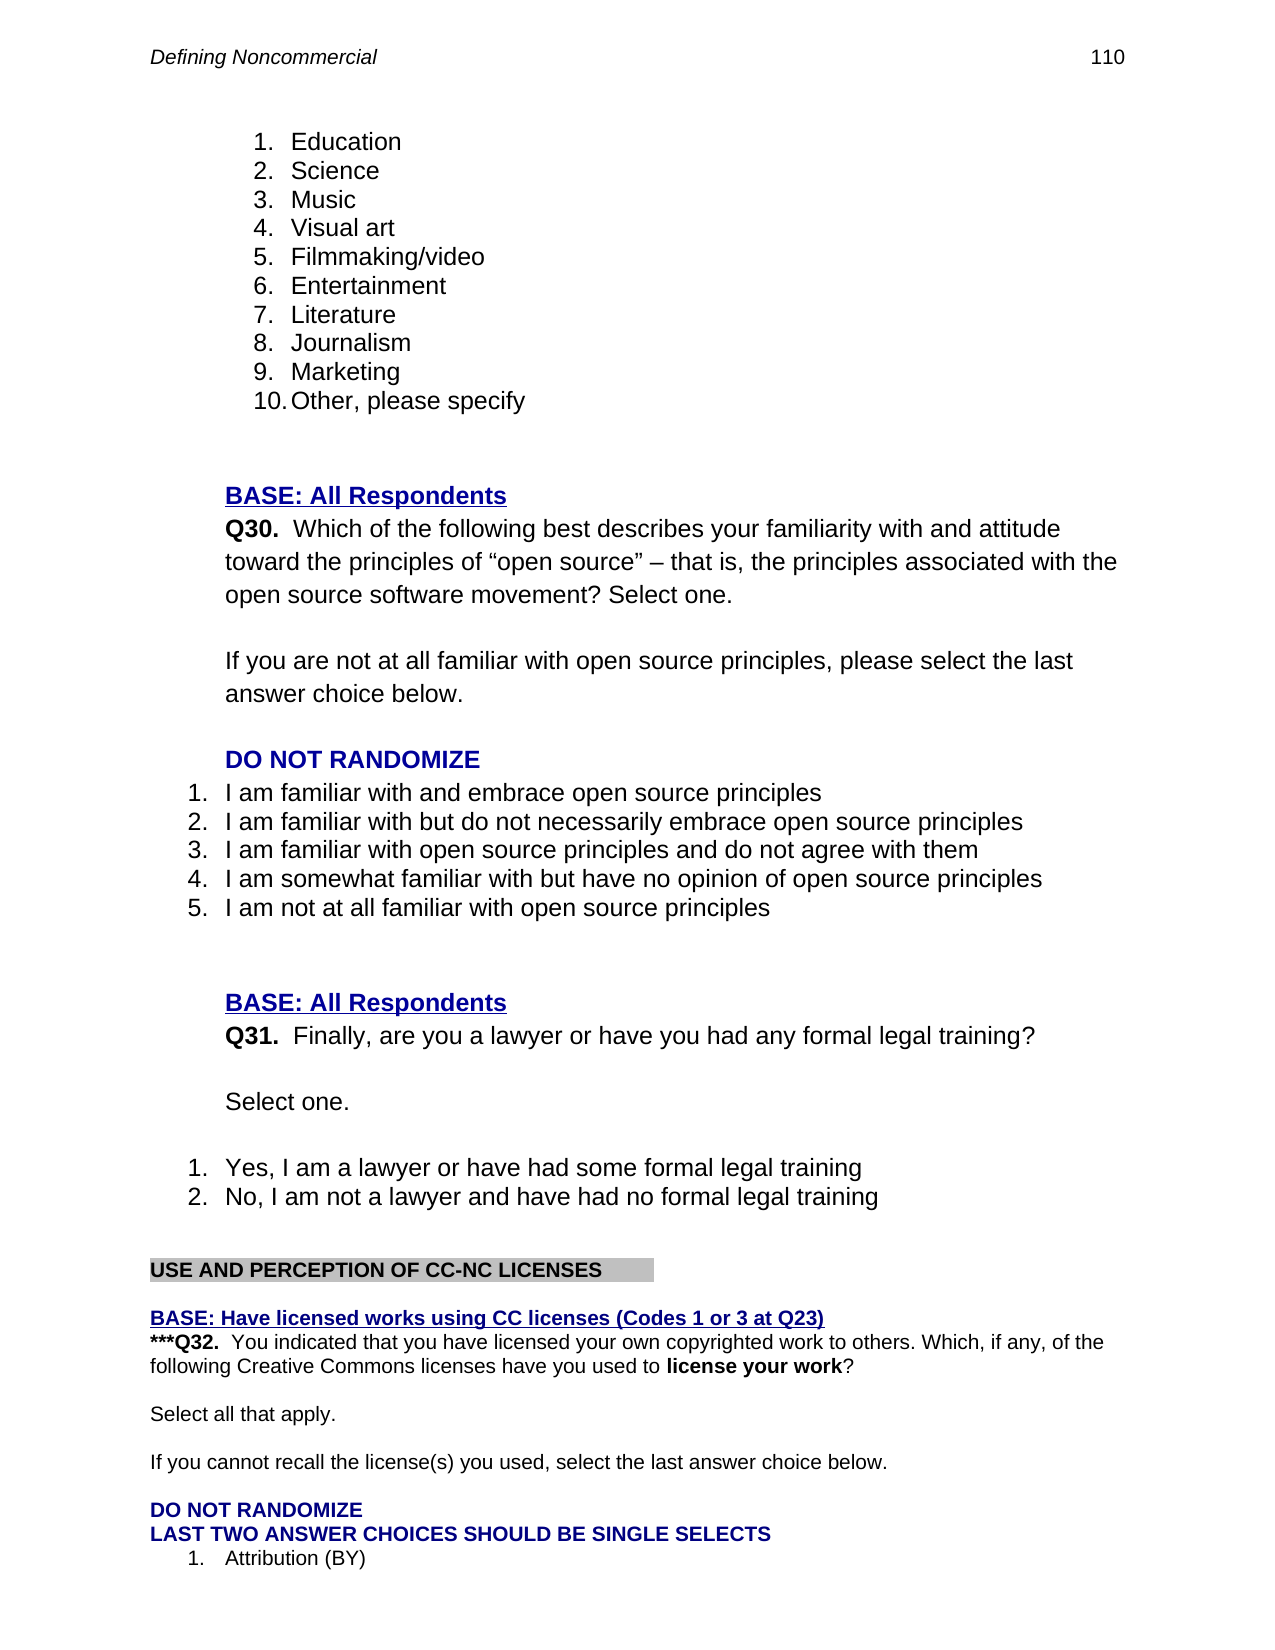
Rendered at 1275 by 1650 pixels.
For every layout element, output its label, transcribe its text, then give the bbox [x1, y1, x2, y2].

list Visual art [253, 213, 1125, 242]
list I am familiar with open source principles and do not agree with them [187, 835, 1125, 864]
text Q30. Which of the following best describes your familiarity with and attitude toward the principles of “open source” – that is, the principles associated with the open source software movement? Select one. [225, 514, 1125, 608]
text If you are not at all familiar with open source principles, please select the last answer choice below. [225, 646, 1125, 708]
list Attribution (BY) [187, 1546, 1125, 1570]
list Yes, I am a lawyer or have had some formal legal training [187, 1153, 1125, 1182]
list I am somewhat familiar with but have no opinion of open source principles [187, 864, 1125, 893]
list I am not at all familiar with open source principles [187, 893, 1125, 922]
list Entertainment [253, 271, 1125, 300]
text Q31. Finally, are you a lawyer or have you had any formal legal training? [225, 1021, 1125, 1049]
list Marketing [253, 357, 1125, 386]
text Select one. [225, 1087, 1125, 1116]
list I am familiar with but do not necessarily embrace open source principles [187, 807, 1125, 835]
text USE AND PERCEPTION OF CC-NC LICENSES [150, 1258, 1125, 1282]
list Education [253, 127, 1125, 156]
list Science [253, 156, 1125, 185]
list No, I am not a lawyer and have had no formal legal training [187, 1182, 1125, 1210]
list I am familiar with and embrace open source principles [187, 778, 1125, 807]
list Journalism [253, 328, 1125, 357]
list Literature [253, 300, 1125, 328]
text BASE: All Respondents [225, 481, 1125, 509]
list Other, please specify [253, 386, 1125, 415]
text BASE: All Respondents [225, 988, 1125, 1016]
list Music [253, 185, 1125, 213]
text If you cannot recall the license(s) you used, select the last answer choice below. [150, 1450, 1125, 1474]
text DO NOT RANDOMIZE [225, 745, 1125, 774]
list Filmmaking/video [253, 242, 1125, 271]
text Select all that apply. [150, 1402, 1125, 1426]
text DO NOT RANDOMIZE [150, 1498, 1125, 1522]
text BASE: Have licensed works using CC licenses (Codes 1 or 3 at Q23) [150, 1306, 1125, 1330]
text ***Q32. You indicated that you have licensed your own copyrighted work to others. Which, if any, of the following Creative Commons licenses have you used to license your work? [150, 1330, 1125, 1378]
text LAST TWO ANSWER CHOICES SHOULD BE SINGLE SELECTS [150, 1522, 1125, 1546]
